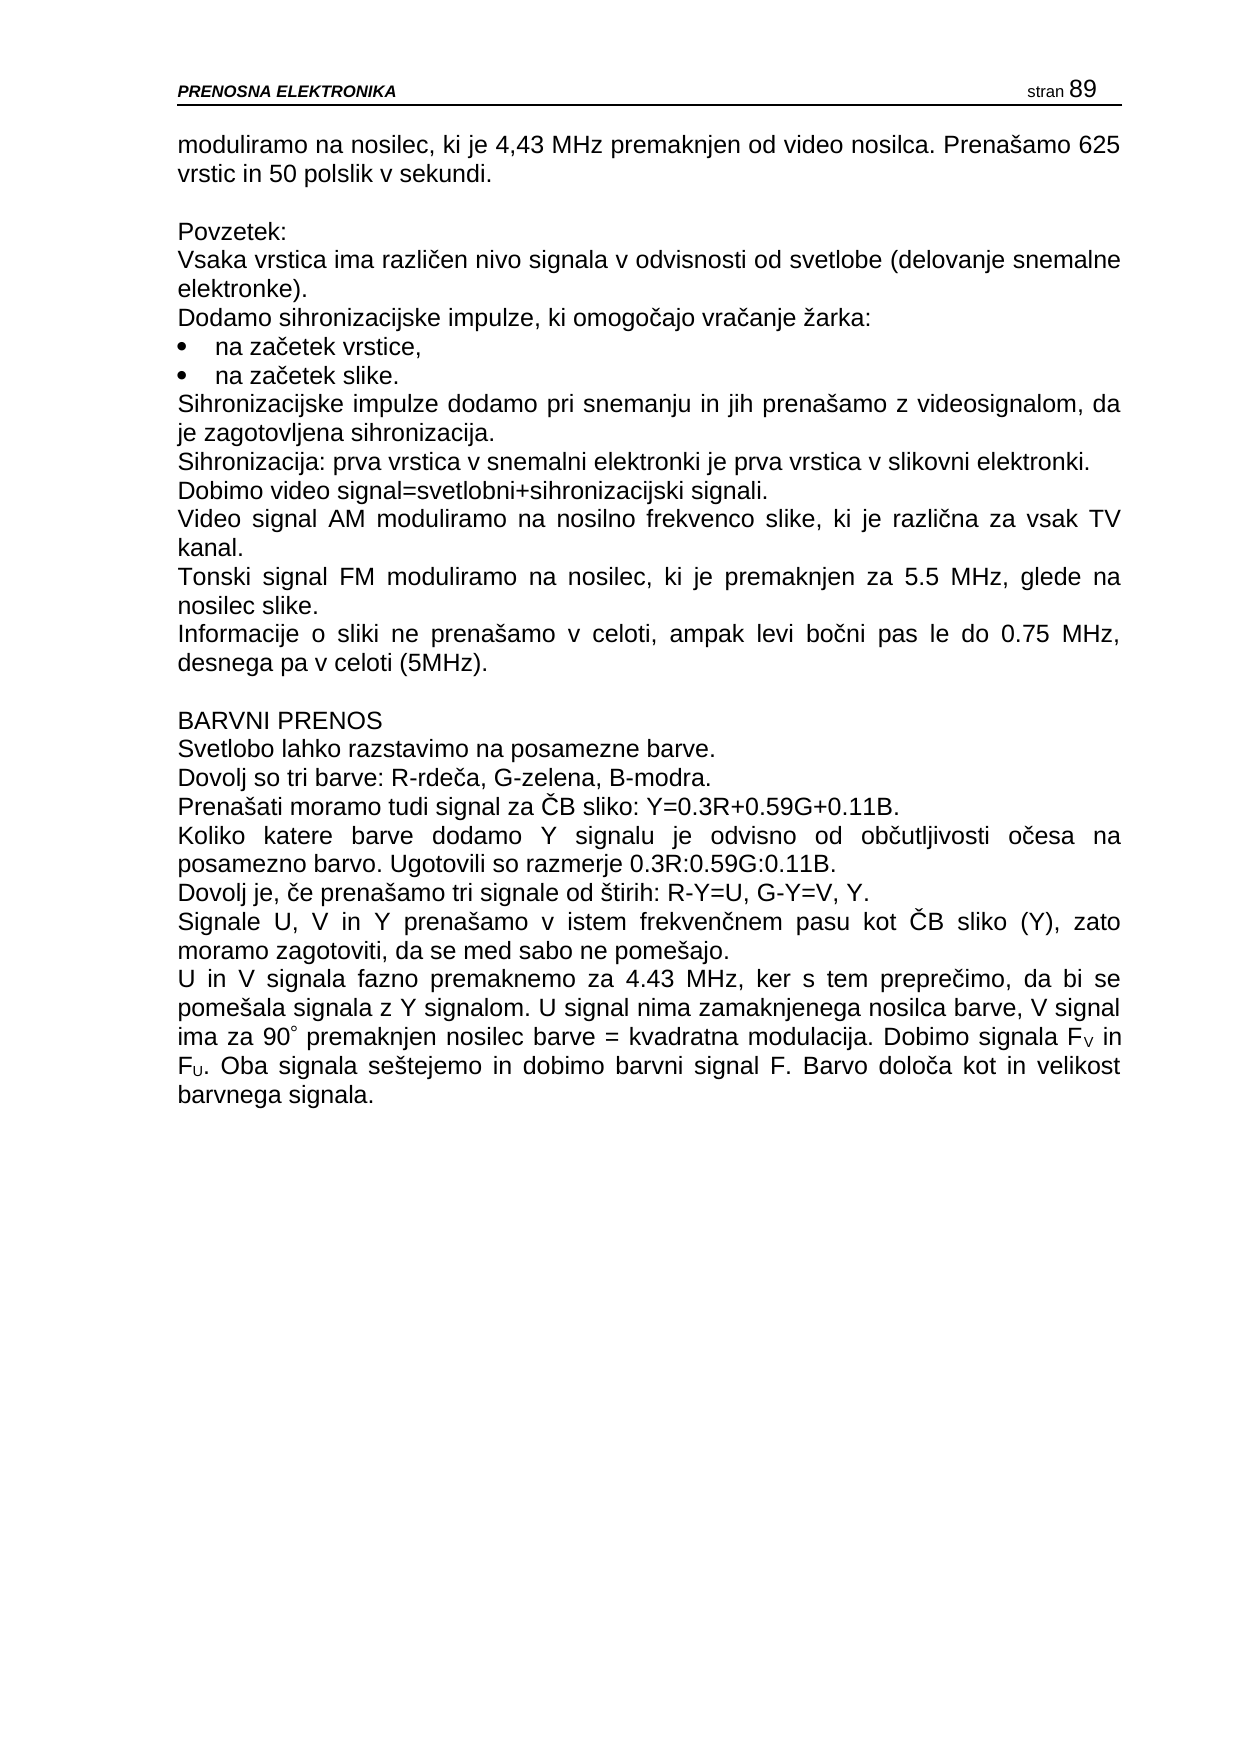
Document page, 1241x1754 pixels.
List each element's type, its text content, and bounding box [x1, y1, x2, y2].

text U in V signala fazno premaknemo za 4.43 MHz, ker s tem preprečimo, da bi se pomešala signala z Y signalom. U signal nima zamaknjenega nosilca barve, V signal ima za 90 premaknjen nosilec barve = kvadratna modulacija. Dobimo signala FV in FU. Oba signala seštejemo in dobimo barvni signal F. Barvo določa kot in velikost barvnega signala. [177, 964, 1122, 1108]
text Koliko katere barve dodamo Y signalu je odvisno od občutljivosti očesa na posamezno barvo. Ugotovili so razmerje 0.3R:0.59G:0.11B. [177, 821, 1122, 878]
text Tonski signal FM moduliramo na nosilec, ki je premaknjen za 5.5 MHz, glede na nosilec slike. [177, 562, 1122, 619]
text Sihronizacijske impulze dodamo pri snemanju in jih prenašamo z videosignalom, da je zagotovljena sihronizacija. [177, 389, 1122, 447]
text Dobimo video signal=svetlobni+sihronizacijski signali. [177, 476, 1122, 504]
text Vsaka vrstica ima različen nivo signala v odvisnosti od svetlobe (delovanje snemalne elektronke). [177, 246, 1122, 303]
text Svetlobo lahko razstavimo na posamezne barve. [177, 734, 1122, 763]
text Sihronizacija: prva vrstica v snemalni elektronki je prva vrstica v slikovni elektronki. [177, 447, 1122, 476]
text Dodamo sihronizacijske impulze, ki omogočajo vračanje žarka: [177, 303, 1122, 332]
text Video signal AM moduliramo na nosilno frekvenco slike, ki je različna za vsak TV kanal. [177, 504, 1122, 562]
text Dovolj so tri barve: R-rdeča, G-zelena, B-modra. [177, 763, 1122, 792]
list na začetek slike. [177, 361, 1122, 389]
text Prenašati moramo tudi signal za ČB sliko: Y=0.3R+0.59G+0.11B. [177, 792, 1122, 821]
text BARVNI PRENOS [177, 706, 1122, 734]
text Signale U, V in Y prenašamo v istem frekvenčnem pasu kot ČB sliko (Y), zato moramo zagotoviti, da se med sabo ne pomešajo. [177, 907, 1122, 964]
list na začetek vrstice, [177, 332, 1122, 361]
text Povzetek: [177, 217, 1122, 246]
text Informacije o sliki ne prenašamo v celoti, ampak levi bočni pas le do 0.75 MHz, desnega pa v celoti (5MHz). [177, 619, 1122, 677]
text Dovolj je, če prenašamo tri signale od štirih: R-Y=U, G-Y=V, Y. [177, 878, 1122, 907]
text moduliramo na nosilec, ki je 4,43 MHz premaknjen od video nosilca. Prenašamo 625 vrstic in 50 polslik v sekundi. [177, 131, 1122, 188]
